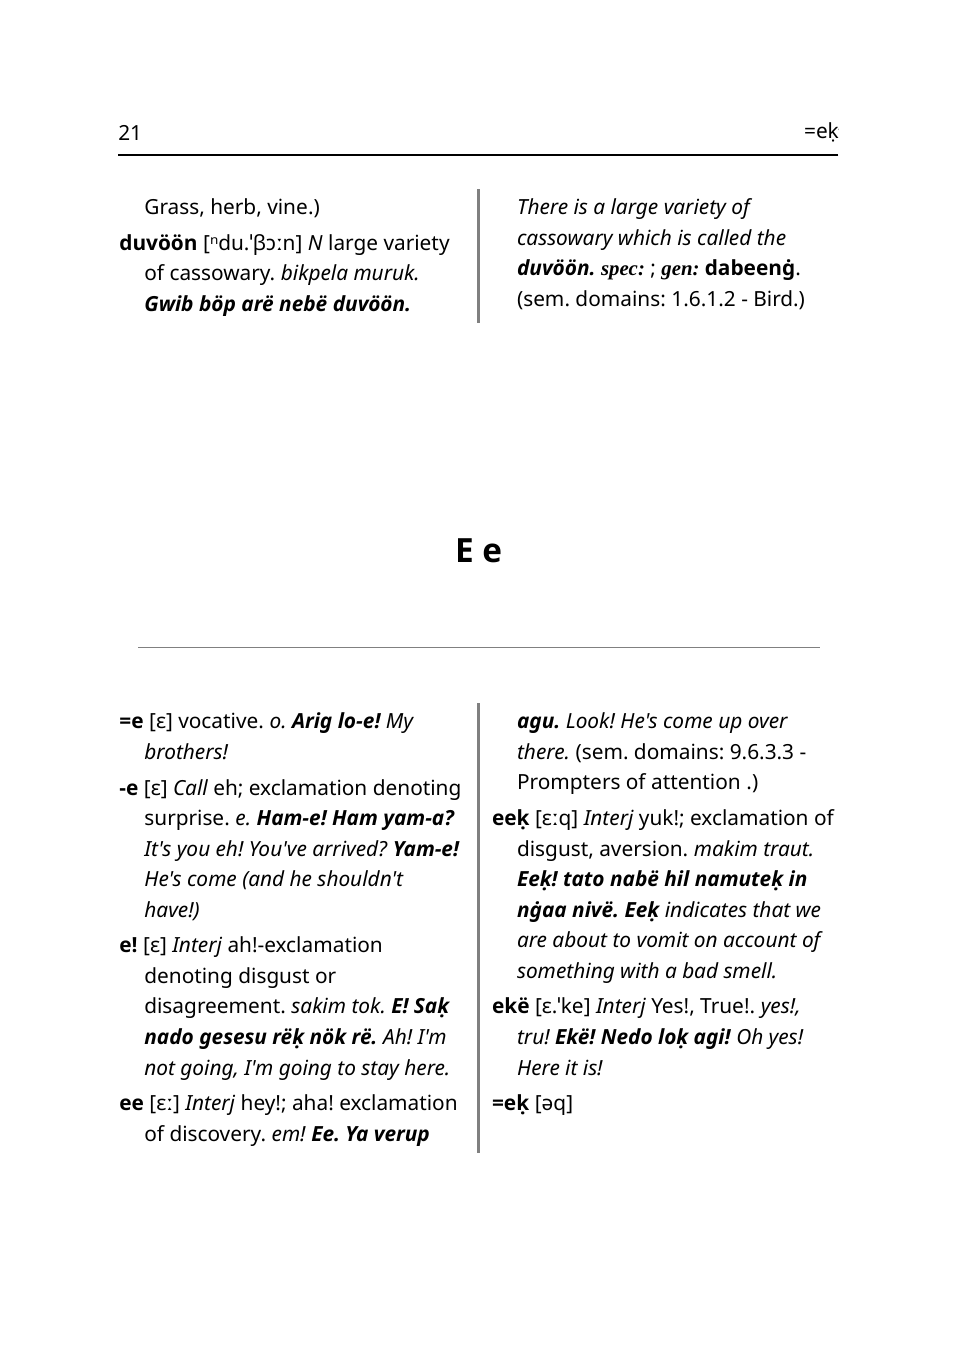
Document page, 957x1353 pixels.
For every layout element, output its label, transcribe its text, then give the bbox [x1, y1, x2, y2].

text ekë [ɛ.ˈke] Interj Yes!, True!. yes!, tru! Ekë! Nedo loḳ agi! Oh yes! Here it is! [492, 988, 837, 1085]
text There is a large variety of cassowary which is called the duvöön. spec: ; gen: dabeenġ. (sem. domains: 1.6.1.2 - Bird.) [492, 190, 837, 316]
text eeḳ [ɛːq] Interj yuk!; exclamation of disgust, aversion. makim traut. Eeḳ! tato nabë hil namuteḳ in nġaa nivë. Eeḳ indicates that we are about to vomit on account of something with a bad smell. [492, 800, 837, 988]
text e! [ɛ] Interj ah!-exclamation denoting disgust or disagreement. sakim tok. E! Saḳ nado gesesu rëḳ nök rë. Ah! I'm not going, I'm going to stay here. [119, 927, 465, 1085]
text =e [ɛ] vocative. o. Arig lo-e! My brothers! [119, 704, 465, 769]
text =eḳ [əq] [492, 1085, 837, 1121]
text - Grass, herb, vine.) [119, 190, 465, 225]
text agu. Look! He's come up over there. (sem. domains: 9.6.3.3 - Prompters of attention .) [492, 704, 837, 800]
text ee [ɛː] Interj hey!; aha! exclamation of discovery. em! Ee. Ya verup [119, 1085, 465, 1151]
text duvöön [ⁿdu.ˈβɔːn] N large variety of cassowary. bikpela muruk. Gwib böp arë nebë duvöön. [119, 225, 465, 321]
text E e [138, 452, 819, 647]
text -e [ɛ] Call eh; exclamation denoting surprise. e. Ham-e! Ham yam-a? It's you eh! You've arrived? Yam-e! He's come (and he shouldn't have!) [119, 769, 465, 927]
